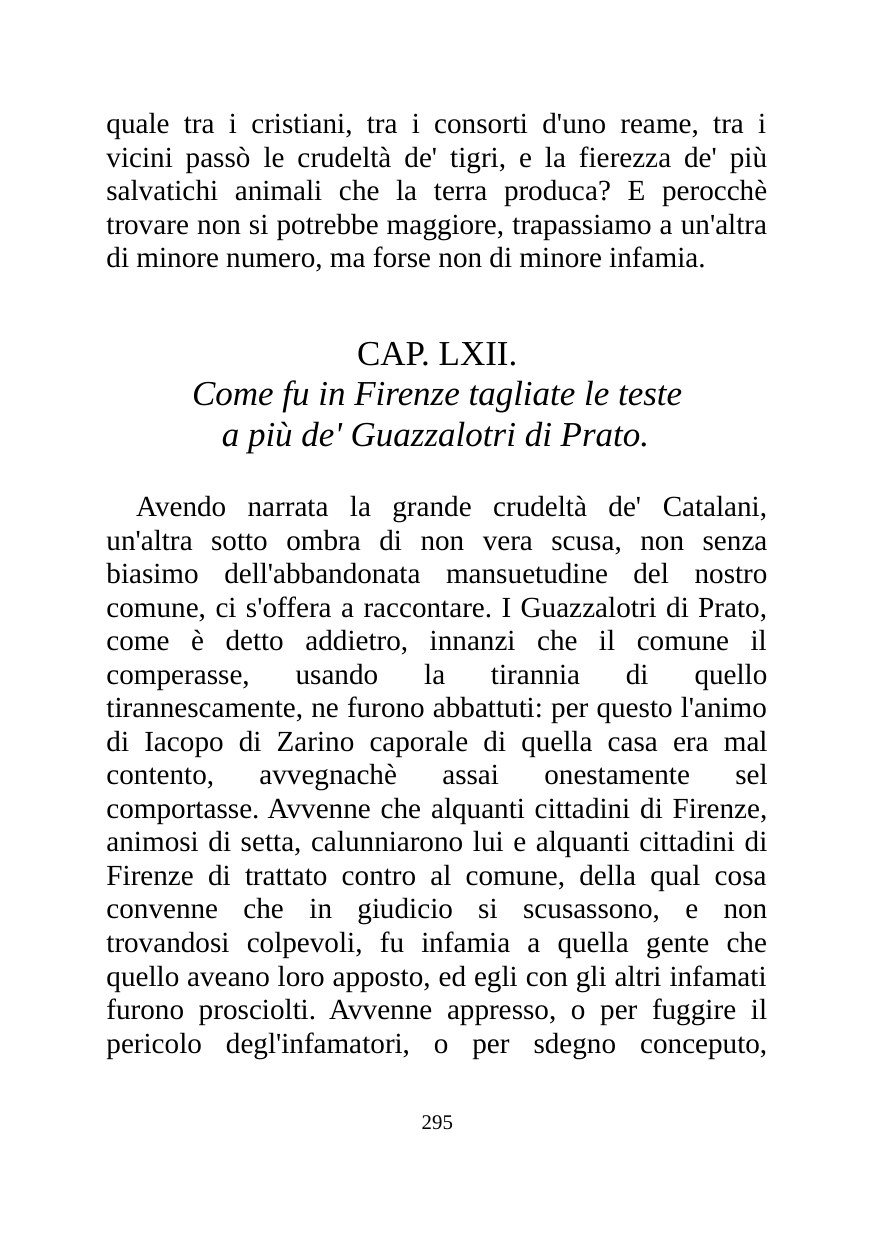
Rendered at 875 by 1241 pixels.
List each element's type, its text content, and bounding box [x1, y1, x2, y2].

subtitle CAP. LXII. Come fu in Firenze tagliate le teste a più de' Guazzalotri di Prato. [106, 333, 768, 454]
text Avendo narrata la grande crudeltà de' Catalani, un'altra sotto ombra di non vera scusa, non senza biasimo dell'abbandonata mansuetudine del nostro comune, ci s'offera a raccontare. I Guazzalotri di Prato, come è detto addietro, innanzi che il comune il comperasse, usando la tirannia di quello tirannescamente, ne furono abbattuti: per questo l'animo di Iacopo di Zarino caporale di quella casa era mal contento, avvegnachè assai onestamente sel comportasse. Avvenne che alquanti cittadini di Firenze, animosi di setta, calunniarono lui e alquanti cittadini di Firenze di trattato contro al comune, della qual cosa convenne che in giudicio si scusassono, e non trovandosi colpevoli, fu infamia a quella gente che quello aveano loro apposto, ed egli con gli altri infamati furono prosciolti. Avvenne appresso, o per fuggire il pericolo degl'infamatori, o per sdegno conceputo, [106, 489, 768, 1059]
text quale tra i cristiani, tra i consorti d'uno reame, tra i vicini passò le crudeltà de' tigri, e la fierezza de' più salvatichi animali che la terra produca? E perocchè trovare non si potrebbe maggiore, trapassiamo a un'altra di minore numero, ma forse non di minore infamia. [106, 106, 768, 274]
